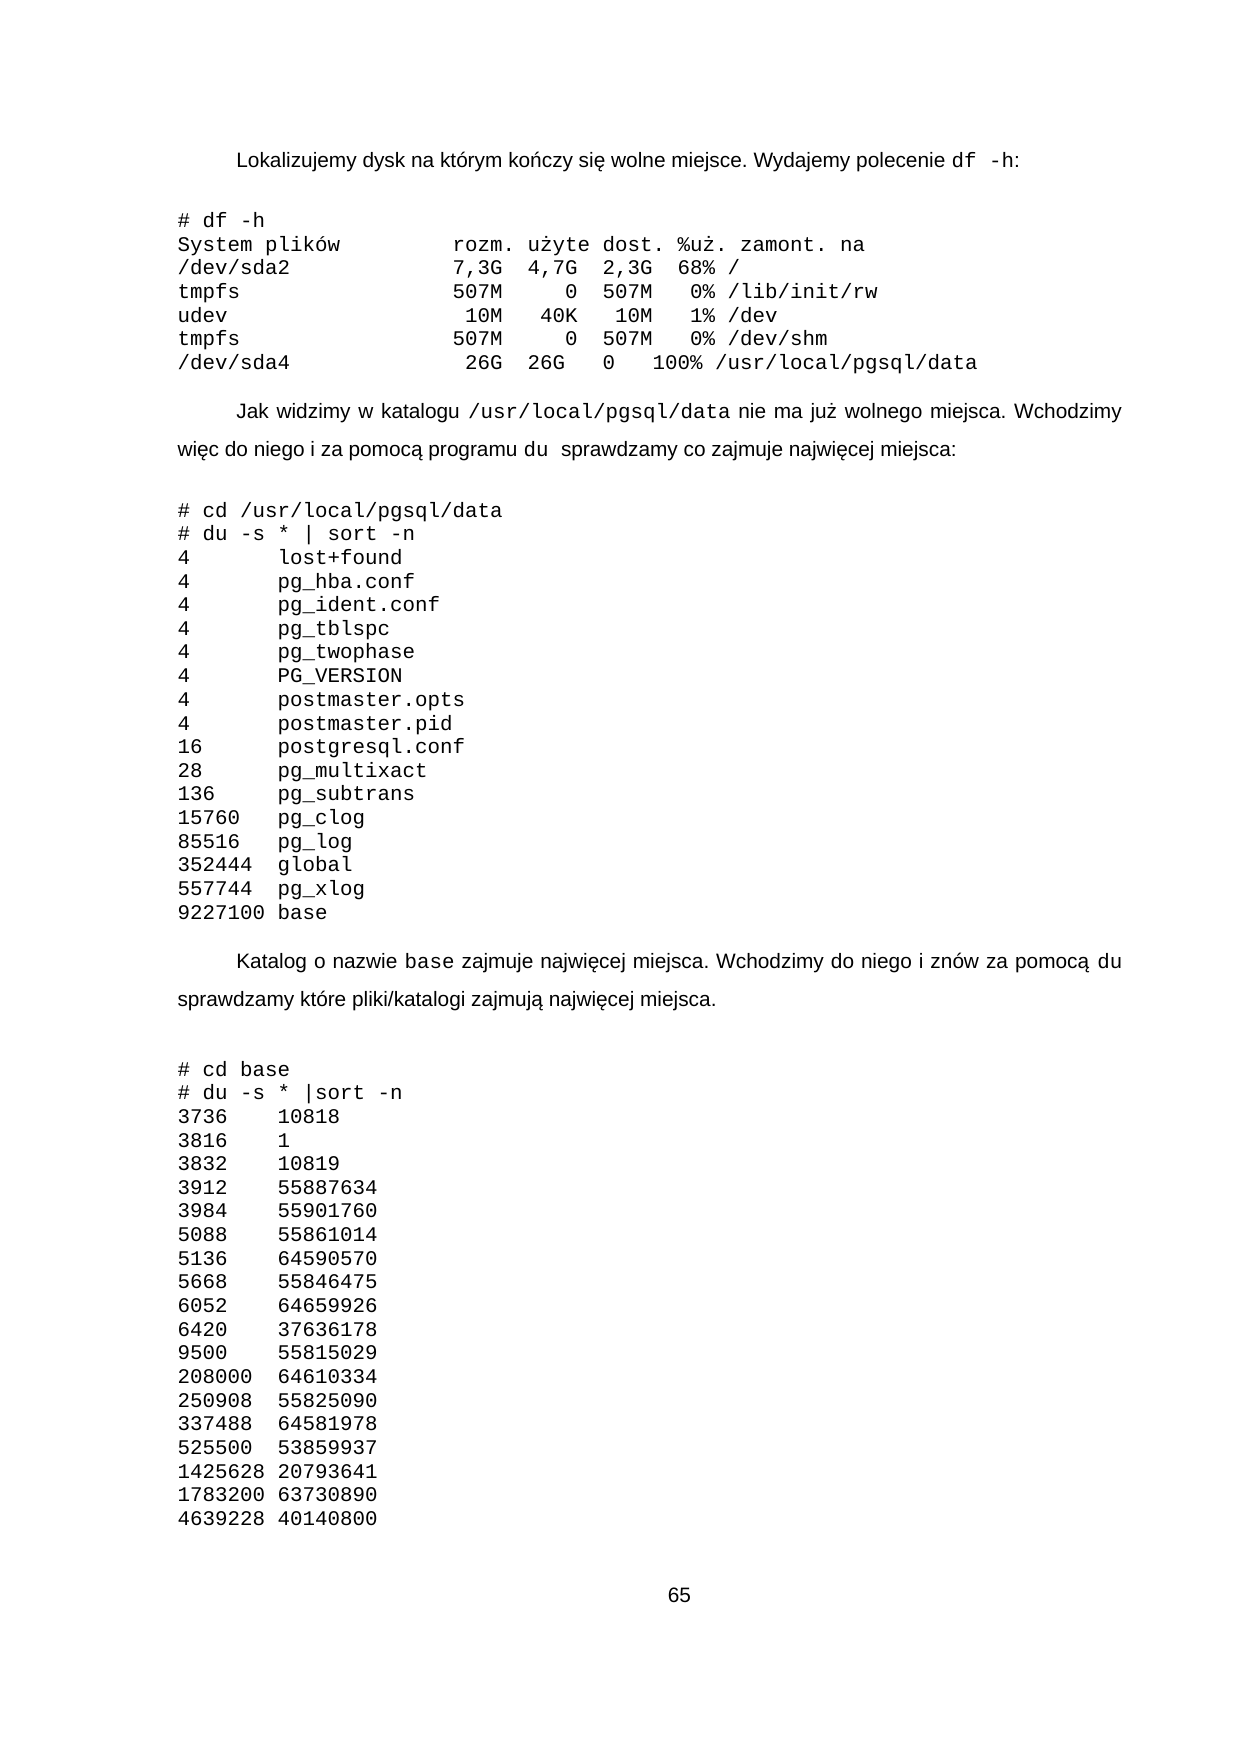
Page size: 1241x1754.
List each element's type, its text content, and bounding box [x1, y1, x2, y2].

text 3736 10818 [177, 1106, 1122, 1129]
text Katalog o nazwie base zajmuje najwięcej miejsca. Wchodzimy do niego i znów za pomocą du sprawdzamy które pliki/katalogi zajmują najwięcej miejsca. [177, 949, 1122, 1011]
text 15760 pg_clog [177, 807, 1122, 831]
text 337488 64581978 [177, 1413, 1122, 1437]
text # du -s * | sort -n [177, 523, 1122, 547]
text 3832 10819 [177, 1153, 1122, 1177]
text 4 pg_hba.conf [177, 571, 1122, 594]
text 250908 55825090 [177, 1390, 1122, 1413]
text 1783200 63730890 [177, 1484, 1122, 1508]
text # du -s * |sort -n [177, 1082, 1122, 1106]
text 16 postgresql.conf [177, 736, 1122, 760]
text tmpfs 507M 0 507M 0% /dev/shm [177, 328, 1122, 352]
text 5088 55861014 [177, 1224, 1122, 1248]
text 4 pg_tblspc [177, 618, 1122, 642]
text 6052 64659926 [177, 1295, 1122, 1319]
text System plików rozm. użyte dost. %uż. zamont. na [177, 234, 1122, 257]
text # cd /usr/local/pgsql/data [177, 500, 1122, 523]
text 3816 1 [177, 1129, 1122, 1153]
text 4 pg_twophase [177, 642, 1122, 665]
text 525500 53859937 [177, 1437, 1122, 1461]
text 557744 pg_xlog [177, 878, 1122, 902]
text 85516 pg_log [177, 831, 1122, 854]
text udev 10M 40K 10M 1% /dev [177, 304, 1122, 328]
text Jak widzimy w katalogu /usr/local/pgsql/data nie ma już wolnego miejsca. Wchodzimy więc do niego i za pomocą programu du sprawdzamy co zajmuje najwięcej miejsca: [177, 399, 1122, 463]
text 3912 55887634 [177, 1177, 1122, 1201]
text # cd base [177, 1059, 1122, 1082]
text 9227100 base [177, 902, 1122, 925]
text 5668 55846475 [177, 1271, 1122, 1295]
text 4 PG_VERSION [177, 665, 1122, 689]
text 4 postmaster.pid [177, 712, 1122, 736]
text 9500 55815029 [177, 1342, 1122, 1366]
text 4 postmaster.opts [177, 689, 1122, 712]
text 1425628 20793641 [177, 1461, 1122, 1484]
text /dev/sda4 26G 26G 0 100% /usr/local/pgsql/data [177, 352, 1122, 376]
text /dev/sda2 7,3G 4,7G 2,3G 68% / [177, 257, 1122, 281]
text 352444 global [177, 854, 1122, 878]
text 5136 64590570 [177, 1248, 1122, 1271]
text 4 lost+found [177, 547, 1122, 571]
text Lokalizujemy dysk na którym kończy się wolne miejsce. Wydajemy polecenie df -h: [177, 148, 1122, 173]
text 6420 37636178 [177, 1319, 1122, 1342]
text 28 pg_multixact [177, 760, 1122, 783]
text 4 pg_ident.conf [177, 594, 1122, 618]
text 3984 55901760 [177, 1201, 1122, 1224]
text 136 pg_subtrans [177, 783, 1122, 807]
text 4639228 40140800 [177, 1508, 1122, 1532]
text # df -h [177, 210, 1122, 234]
text tmpfs 507M 0 507M 0% /lib/init/rw [177, 281, 1122, 304]
text 208000 64610334 [177, 1366, 1122, 1390]
